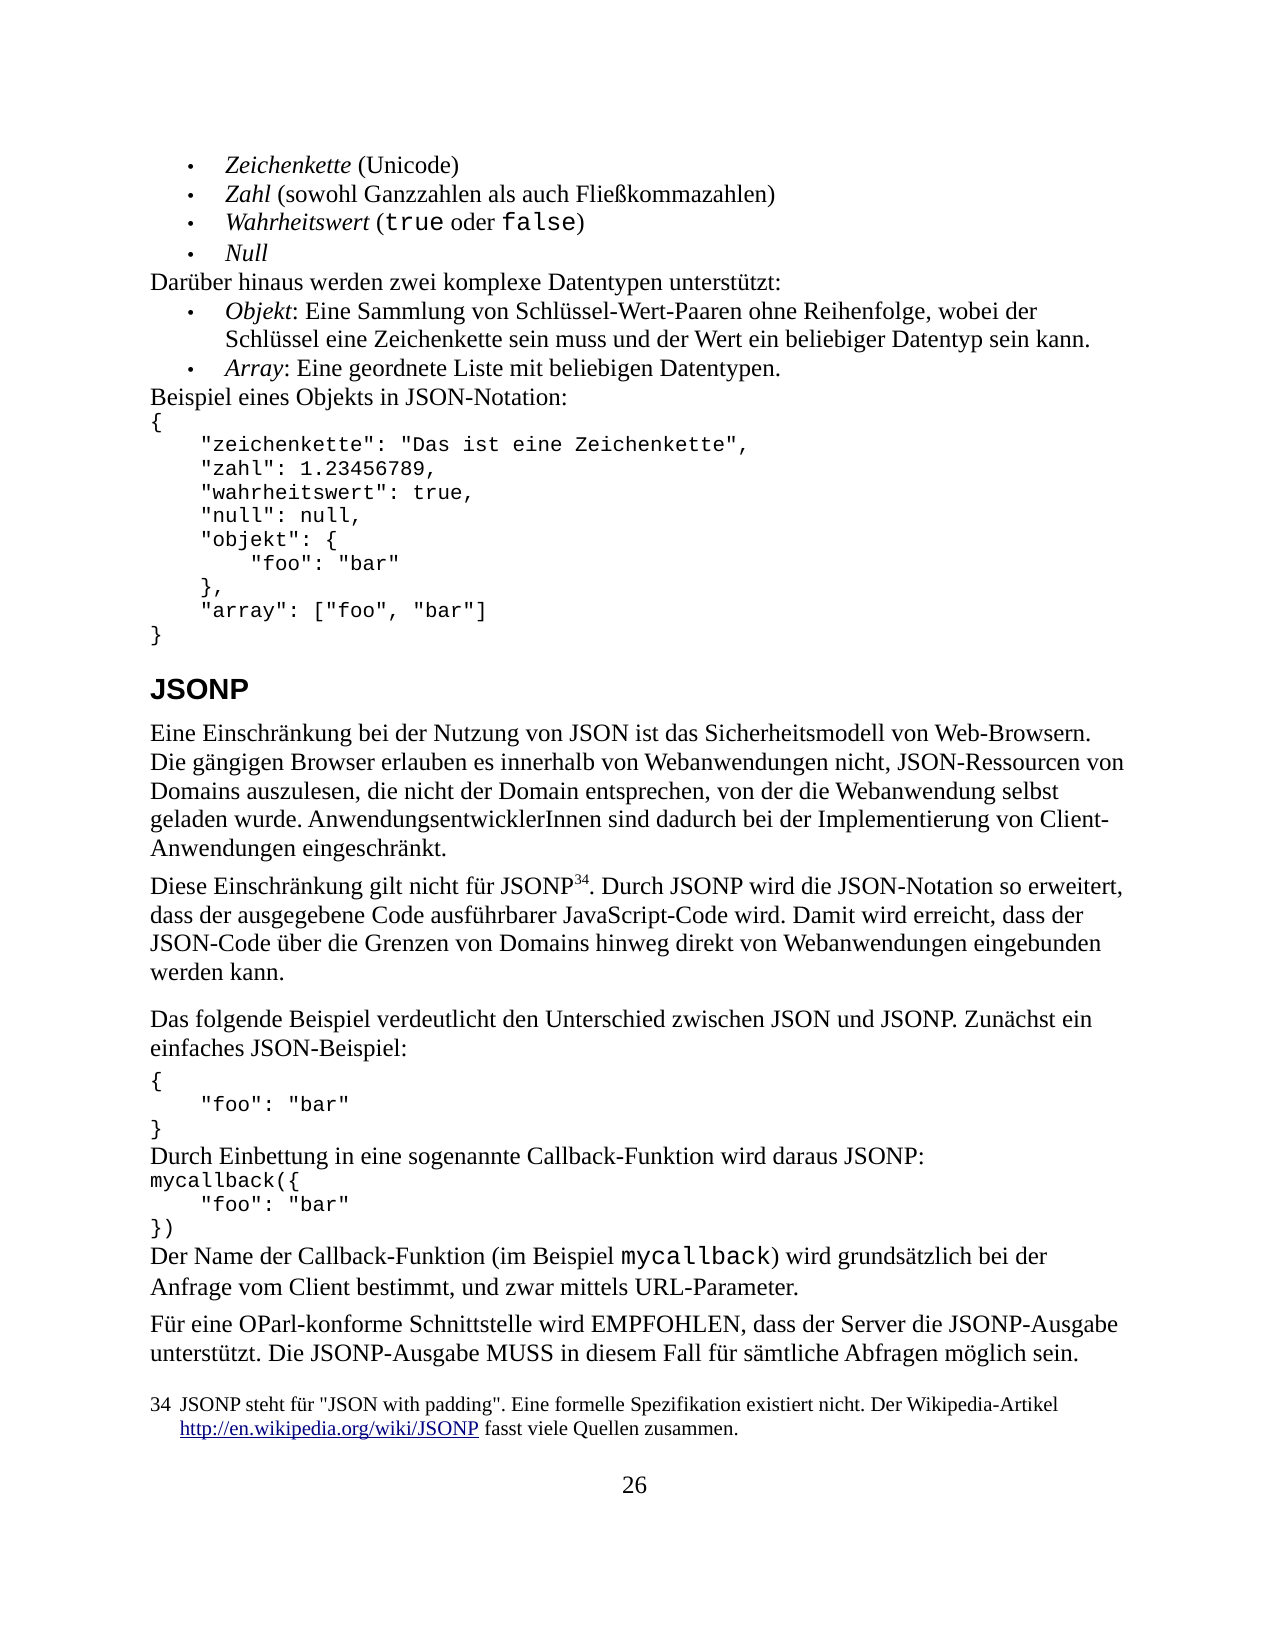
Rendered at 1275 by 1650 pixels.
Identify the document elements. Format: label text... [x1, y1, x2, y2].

text { [150, 1070, 1125, 1094]
text } [150, 624, 1125, 647]
list Zahl (sowohl Ganzzahlen als auch Fließkommazahlen) [187, 179, 1125, 207]
list Objekt: Eine Sammlung von Schlüssel-Wert-Paaren ohne Reihenfolge, wobei der Schlüssel eine Zeichenkette sein muss und der Wert ein beliebiger Datentyp sein kann. [187, 296, 1125, 353]
text Darüber hinaus werden zwei komplexe Datentypen unterstützt: [150, 267, 1125, 296]
text } [150, 1118, 1125, 1141]
list Array: Eine geordnete Liste mit beliebigen Datentypen. [187, 353, 1125, 382]
text "zahl": 1.23456789, [150, 458, 1125, 482]
text Das folgende Beispiel verdeutlicht den Unterschied zwischen JSON und JSONP. Zunächst ein einfaches JSON-Beispiel: [150, 1004, 1125, 1061]
text Diese Einschränkung gilt nicht für JSONP. Durch JSONP wird die JSON-Notation so erweitert, dass der ausgegebene Code ausführbarer JavaScript-Code wird. Damit wird erreicht, dass der JSON-Code über die Grenzen von Domains hinweg direkt von Webanwendungen eingebunden werden kann. [150, 871, 1125, 986]
text "array": ["foo", "bar"] [150, 600, 1125, 624]
text Der Name der Callback-Funktion (im Beispiel mycallback) wird grundsätzlich bei der Anfrage vom Client bestimmt, und zwar mittels URL-Parameter. [150, 1241, 1125, 1301]
text "foo": "bar" [150, 1194, 1125, 1217]
text "foo": "bar" [150, 553, 1125, 576]
text JSONP steht für "JSON with padding". Eine formelle Spezifikation existiert nicht. Der Wikipedia-Artikel http://en.wikipedia.org/wiki/JSONP fasst viele Quellen zusammen. [150, 1392, 1125, 1440]
text { [150, 411, 1125, 434]
list Zeichenkette (Unicode) [187, 150, 1125, 179]
text }, [150, 576, 1125, 600]
text }) [150, 1217, 1125, 1241]
text Durch Einbettung in eine sogenannte Callback-Funktion wird daraus JSONP: [150, 1141, 1125, 1170]
list Null [187, 238, 1125, 267]
text Beispiel eines Objekts in JSON-Notation: [150, 382, 1125, 411]
text "wahrheitswert": true, [150, 482, 1125, 505]
text "zeichenkette": "Das ist eine Zeichenkette", [150, 434, 1125, 458]
text "objekt": { [150, 529, 1125, 553]
text Für eine OParl-konforme Schnittstelle wird EMPFOHLEN, dass der Server die JSONP-Ausgabe unterstützt. Die JSONP-Ausgabe MUSS in diesem Fall für sämtliche Abfragen möglich sein. [150, 1309, 1125, 1367]
list Wahrheitswert (true oder false) [187, 207, 1125, 238]
subtitle JSONP [150, 672, 1125, 706]
text "foo": "bar" [150, 1094, 1125, 1118]
text Eine Einschränkung bei der Nutzung von JSON ist das Sicherheitsmodell von Web-Browsern. Die gängigen Browser erlauben es innerhalb von Webanwendungen nicht, JSON-Ressourcen von Domains auszulesen, die nicht der Domain entsprechen, von der die Webanwendung selbst geladen wurde. AnwendungsentwicklerInnen sind dadurch bei der Implementierung von Client-Anwendungen eingeschränkt. [150, 718, 1125, 862]
text mycallback({ [150, 1170, 1125, 1194]
text "null": null, [150, 505, 1125, 529]
